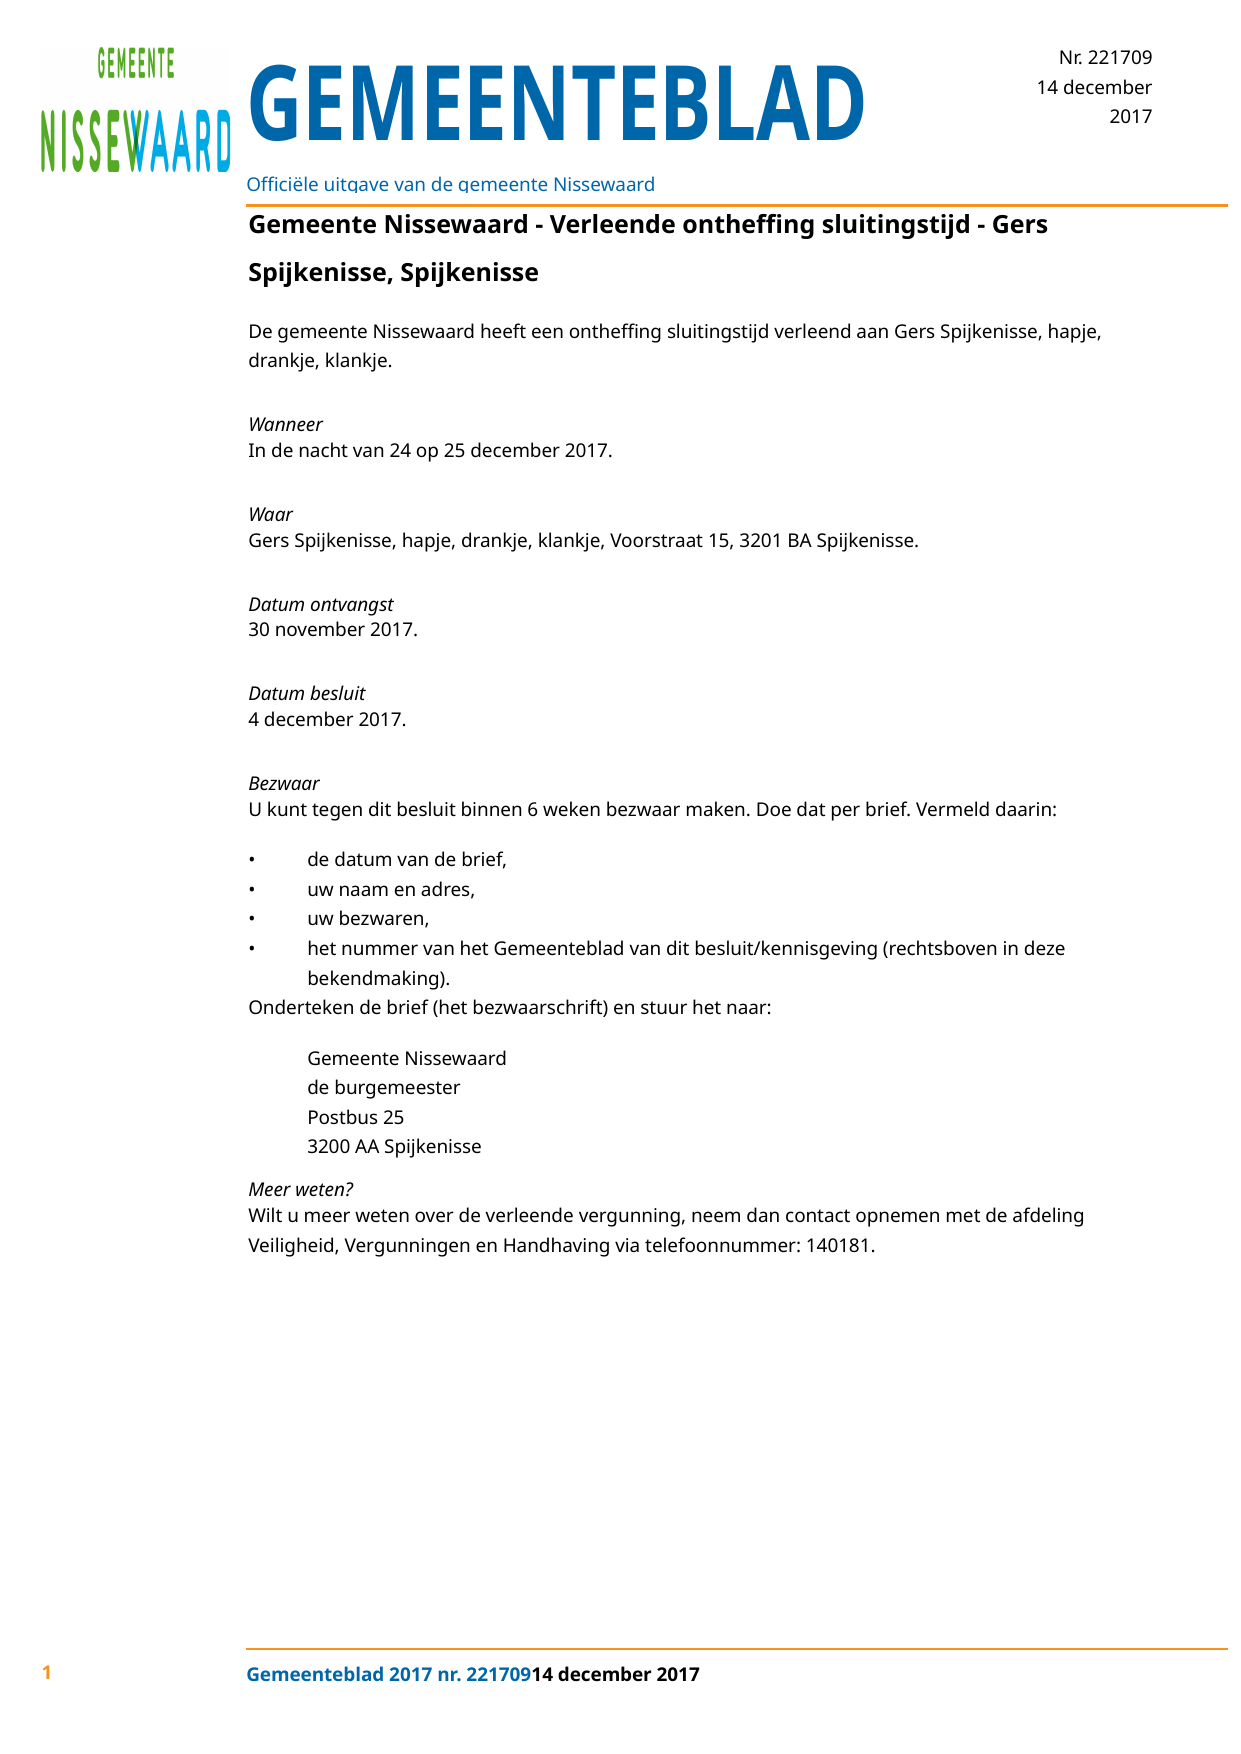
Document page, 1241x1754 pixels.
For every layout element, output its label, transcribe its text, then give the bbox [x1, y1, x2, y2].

picture [222, 122, 227, 160]
list het nummer van het Gemeenteblad van dit besluit/kennisgeving (rechtsboven in deze bekendmaking). [248, 935, 1152, 990]
text In de nacht van 24 op 25 december 2017. [248, 437, 1152, 463]
text Wanneer [248, 411, 1152, 437]
text Wilt u meer weten over de verleende vergunning, neem dan contact opnemen met de afdeling Veiligheid, Vergunningen en Handhaving via telefoonnummer: 140181. [248, 1202, 1152, 1258]
list Gemeente Nissewaard [248, 1045, 1152, 1070]
text Datum ontvangst [248, 591, 1152, 617]
list Postbus 25 [248, 1104, 1152, 1129]
text Bezwaar [248, 770, 1152, 796]
picture [200, 151, 206, 172]
text 30 november 2017. [248, 617, 1152, 642]
text Gemeente Nissewaard - Verleende ontheffing sluitingstijd - Gers Spijkenisse, Spijkenisse [248, 207, 1152, 288]
picture [154, 157, 165, 172]
picture [41, 47, 231, 172]
list 3200 AA Spijkenisse [248, 1133, 1152, 1159]
picture [176, 157, 187, 172]
text Onderteken de brief (het bezwaarschrift) en stuur het naar: [248, 994, 1152, 1020]
list uw bezwaren, [248, 906, 1152, 931]
list de burgemeester [248, 1074, 1152, 1100]
list uw naam en adres, [248, 876, 1152, 902]
text Gers Spijkenisse, hapje, drankje, klankje, Voorstraat 15, 3201 BA Spijkenisse. [248, 527, 1152, 553]
list de datum van de brief, [248, 846, 1152, 872]
text 4 december 2017. [248, 706, 1152, 732]
text Waar [248, 501, 1152, 527]
text U kunt tegen dit besluit binnen 6 weken bezwaar maken. Doe dat per brief. Vermeld daarin: [248, 796, 1152, 822]
text Meer weten? [248, 1177, 1152, 1202]
text Datum besluit [248, 681, 1152, 706]
picture [201, 122, 206, 138]
text De gemeente Nissewaard heeft een ontheffing sluitingstijd verleend aan Gers Spijkenisse, hapje, drankje, klankje. [248, 318, 1152, 373]
